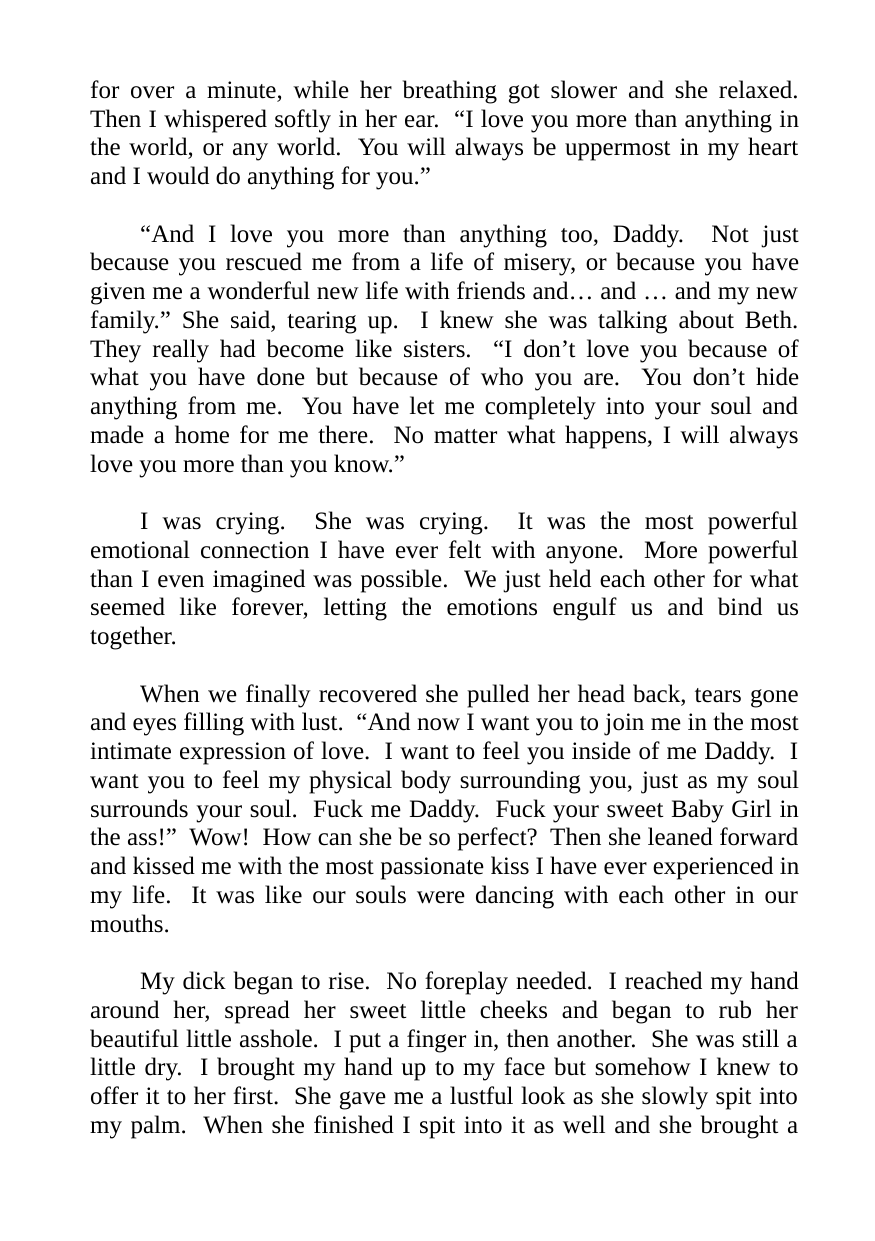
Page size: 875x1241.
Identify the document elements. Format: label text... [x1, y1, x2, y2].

text for over a minute, while her breathing got slower and she relaxed. Then I whispered softly in her ear. “I love you more than anything in the world, or any world. You will always be uppermost in my heart and I would do anything for you.” [90, 75, 799, 190]
text I was crying. She was crying. It was the most powerful emotional connection I have ever felt with anyone. More powerful than I even imagined was possible. We just held each other for what seemed like forever, letting the emotions engulf us and bind us together. [90, 506, 799, 650]
text When we finally recovered she pulled her head back, tears gone and eyes filling with lust. “And now I want you to join me in the most intimate expression of love. I want to feel you inside of me Daddy. I want you to feel my physical body surrounding you, just as my soul surrounds your soul. Fuck me Daddy. Fuck your sweet Baby Girl in the ass!” Wow! How can she be so perfect? Then she leaned forward and kissed me with the most passionate kiss I have ever experienced in my life. It was like our souls were dancing with each other in our mouths. [90, 679, 799, 937]
text My dick began to rise. No foreplay needed. I reached my hand around her, spread her sweet little cheeks and began to rub her beautiful little asshole. I put a finger in, then another. She was still a little dry. I brought my hand up to my face but somehow I knew to offer it to her first. She gave me a lustful look as she slowly spit into my palm. When she finished I spit into it as well and she brought a [90, 966, 799, 1139]
text “And I love you more than anything too, Daddy. Not just because you rescued me from a life of misery, or because you have given me a wonderful new life with friends and… and … and my new family.” She said, tearing up. I knew she was talking about Beth. They really had become like sisters. “I don’t love you because of what you have done but because of who you are. You don’t hide anything from me. You have let me completely into your soul and made a home for me there. No matter what happens, I will always love you more than you know.” [90, 219, 799, 477]
